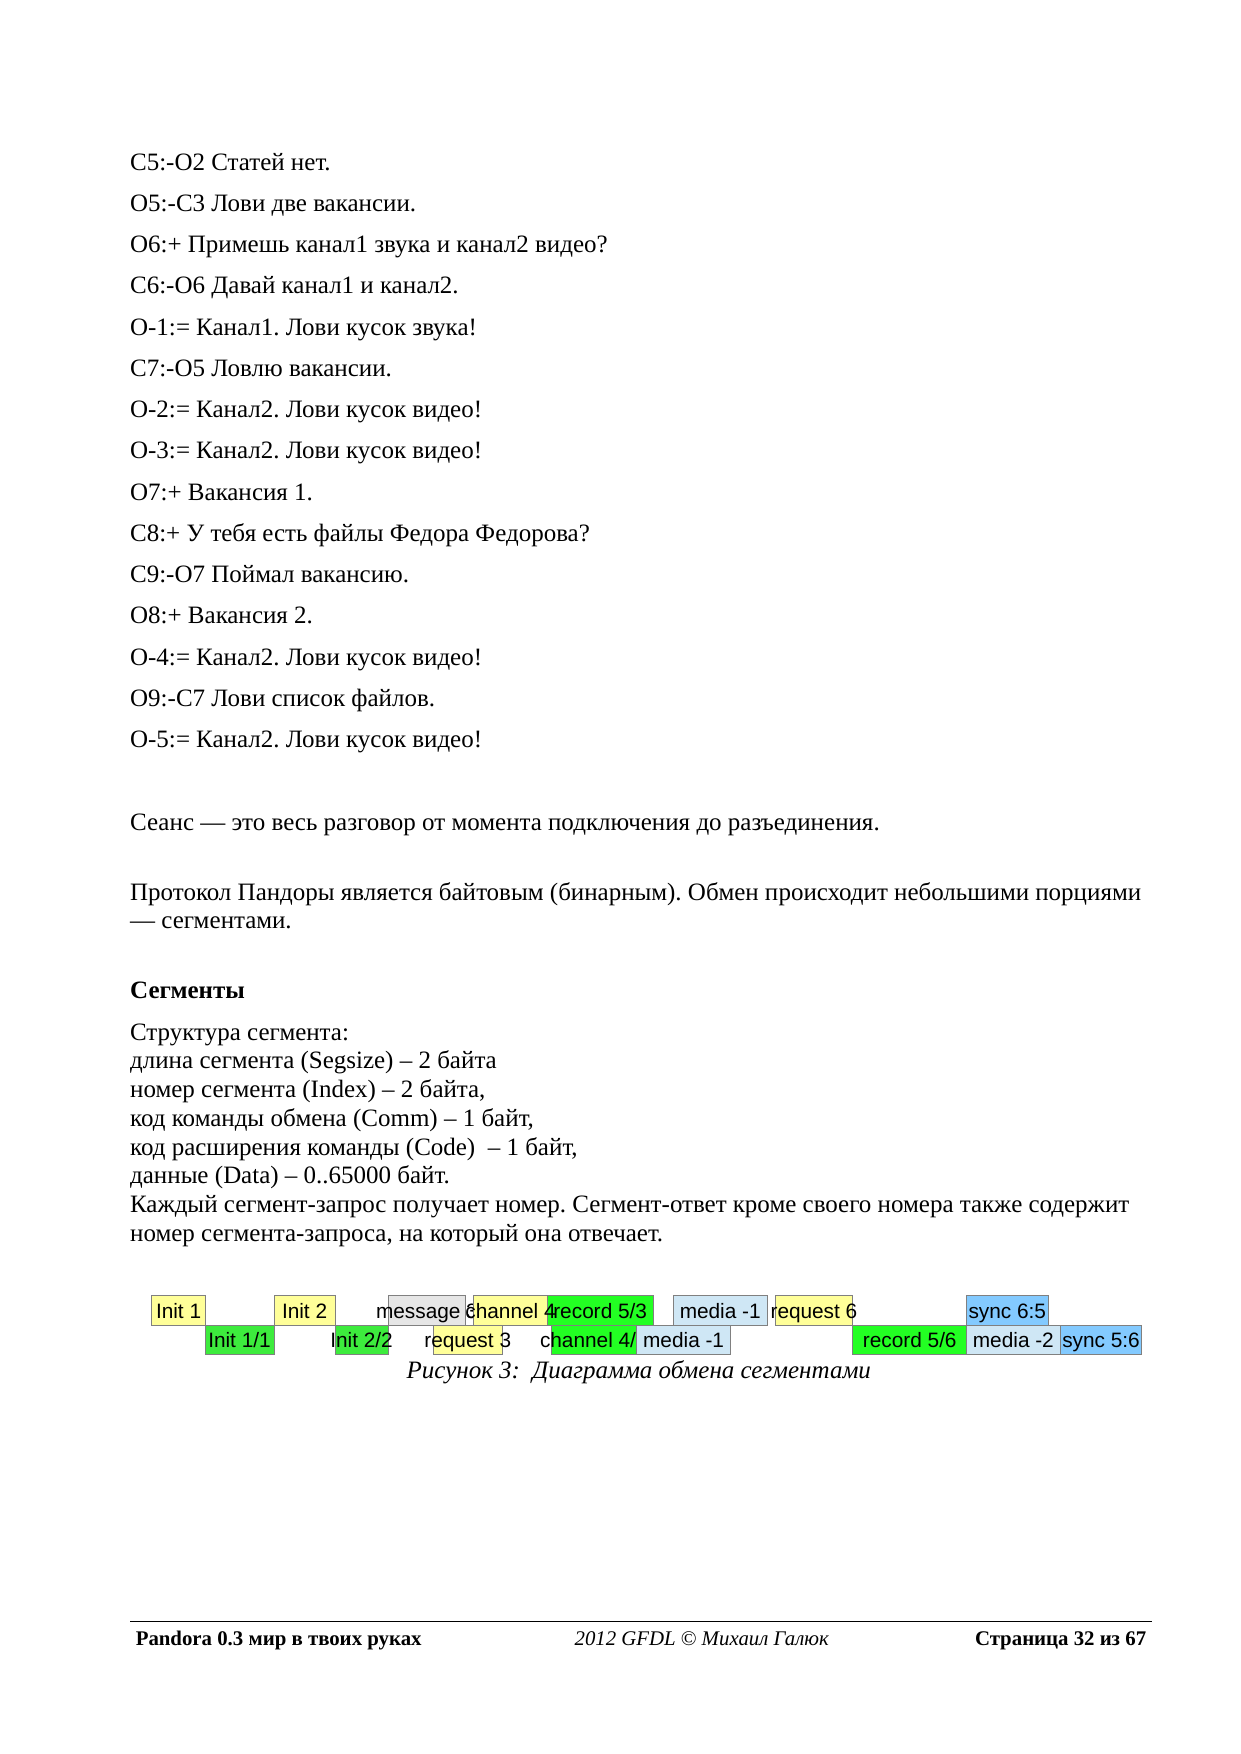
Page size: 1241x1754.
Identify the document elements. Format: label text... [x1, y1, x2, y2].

text О-1:= Канал1. Лови кусок звука! [130, 312, 1152, 341]
text Сегменты [130, 976, 1152, 1004]
text С8:+ У тебя есть файлы Федора Федорова? [130, 518, 1152, 547]
text О7:+ Вакансия 1. [130, 477, 1152, 506]
text С6:-О6 Давай канал1 и канал2. [130, 271, 1152, 299]
text О5:-С3 Лови две вакансии. [130, 188, 1152, 217]
text О9:-С7 Лови список файлов. [130, 683, 1152, 712]
text Каждый сегмент-запрос получает номер. Сегмент-ответ кроме своего номера также содержит номер сегмента-запроса, на который она отвечает. [130, 1189, 1152, 1247]
text О6:+ Примешь канал1 звука и канал2 видео? [130, 229, 1152, 258]
text данные (Data) – 0..65000 байт. [130, 1161, 1152, 1189]
text О8:+ Вакансия 2. [130, 601, 1152, 629]
text номер сегмента (Index) – 2 байта, [130, 1074, 1152, 1103]
text С7:-O5 Ловлю вакансии. [130, 353, 1152, 382]
text С5:-О2 Статей нет. [130, 147, 1152, 176]
text О-4:= Канал2. Лови кусок видео! [130, 642, 1152, 671]
text Структура сегмента: [130, 1017, 1152, 1046]
text С9:-О7 Поймал вакансию. [130, 559, 1152, 588]
text Протокол Пандоры является байтовым (бинарным). Обмен происходит небольшими порциями — сегментами. [130, 877, 1152, 934]
text О-3:= Канал2. Лови кусок видео! [130, 436, 1152, 464]
text Сеанс — это весь разговор от момента подключения до разъединения. [130, 807, 1152, 836]
text О-5:= Канал2. Лови кусок видео! [130, 724, 1152, 753]
text код расширения команды (Code) – 1 байт, [130, 1132, 1152, 1161]
text длина сегмента (Segsize) – 2 байта [130, 1046, 1152, 1074]
text Рисунок 3: Диаграмма обмена сегментами [127, 1348, 1152, 1384]
text код команды обмена (Comm) – 1 байт, [130, 1103, 1152, 1132]
text О-2:= Канал2. Лови кусок видео! [130, 394, 1152, 423]
